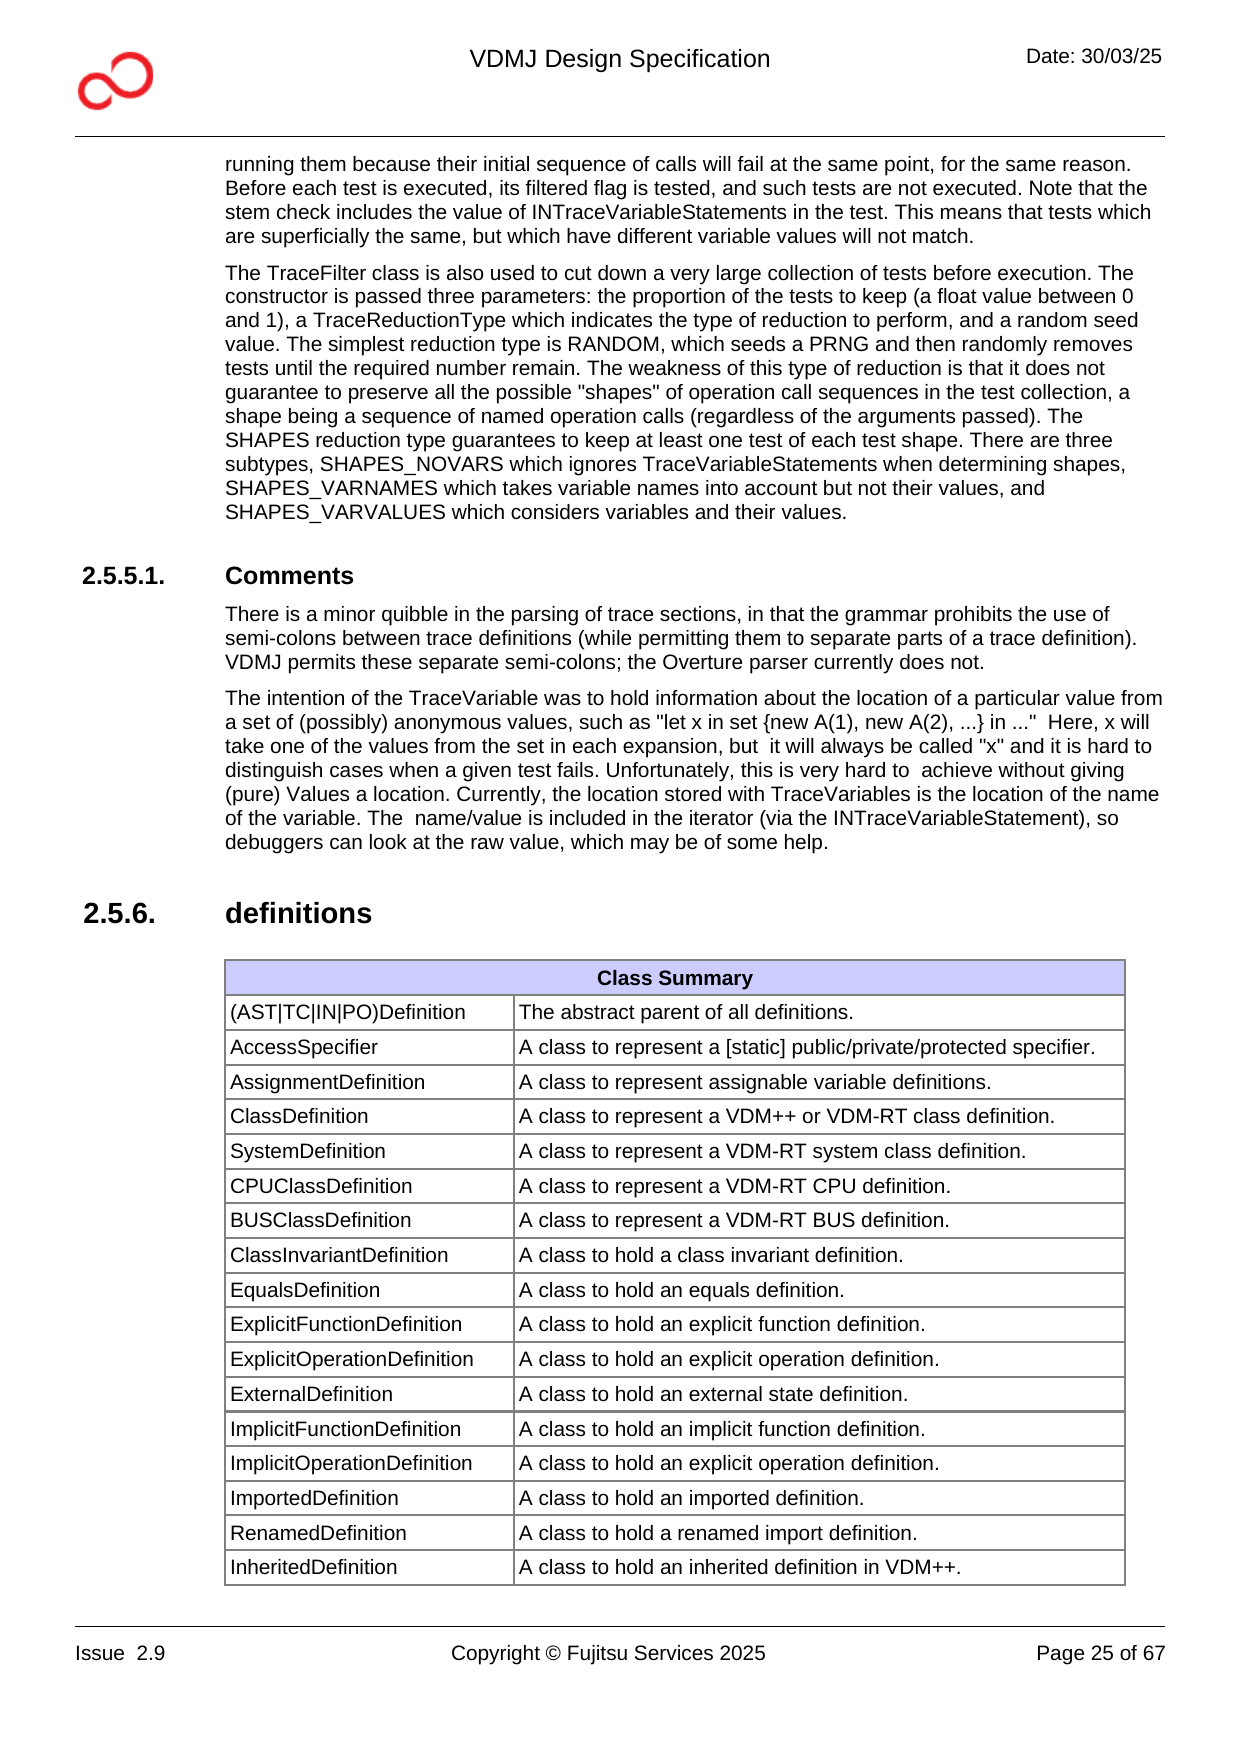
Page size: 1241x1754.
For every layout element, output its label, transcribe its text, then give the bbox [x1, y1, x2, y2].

table_cell ExplicitFunctionDefinition [226, 1308, 513, 1341]
table_cell ClassDefinition [226, 1100, 513, 1133]
table_cell CPUClassDefinition [226, 1170, 513, 1202]
subtitle Comments [75, 562, 1165, 590]
subtitle definitions [75, 897, 1165, 929]
table_cell A class to hold a class invariant definition. [515, 1239, 1124, 1272]
table_cell (AST|TC|IN|PO)Definition [226, 996, 513, 1029]
text The TraceFilter class is also used to cut down a very large collection of tests before execution. The constructor is passed three parameters: the proportion of the tests to keep (a float value between 0 and 1), a TraceReductionType which indicates the type of reduction to perform, and a random seed value. The simplest reduction type is RANDOM, which seeds a PRNG and then randomly removes tests until the required number remain. The weakness of this type of reduction is that it does not guarantee to preserve all the possible "shapes" of operation call sequences in the test collection, a shape being a sequence of named operation calls (regardless of the arguments passed). The SHAPES reduction type guarantees to keep at least one test of each test shape. There are three subtypes, SHAPES_NOVARS which ignores TraceVariableStatements when determining shapes, SHAPES_VARNAMES which takes variable names into account but not their values, and SHAPES_VARVALUES which considers variables and their values. [225, 261, 1165, 524]
table_cell The abstract parent of all definitions. [515, 996, 1124, 1029]
text The intention of the TraceVariable was to hold information about the location of a particular value from a set of (possibly) anonymous values, such as "let x in set {new A(1), new A(2), ...} in ..." Here, x will take one of the values from the set in each expansion, but it will always be called "x" and it is hard to distinguish cases when a given test fails. Unfortunately, this is very hard to achieve without giving (pure) Values a location. Currently, the location stored with TraceVariables is the location of the name of the variable. The name/value is included in the iterator (via the INTraceVariableStatement), so debuggers can look at the raw value, which may be of some help. [225, 687, 1165, 854]
table_cell BUSClassDefinition [226, 1204, 513, 1237]
table_cell AssignmentDefinition [226, 1066, 513, 1098]
table_header Class Summary [226, 961, 1124, 994]
table_cell A class to hold an imported definition. [515, 1482, 1124, 1514]
table_cell A class to hold an equals definition. [515, 1274, 1124, 1306]
table_cell ClassInvariantDefinition [226, 1239, 513, 1272]
table_cell A class to represent a [static] public/private/protected specifier. [515, 1031, 1124, 1063]
table_cell A class to hold a renamed import definition. [515, 1516, 1124, 1549]
picture [78, 44, 153, 120]
table_cell A class to represent a VDM-RT BUS definition. [515, 1204, 1124, 1237]
table_cell ImportedDefinition [226, 1482, 513, 1514]
table_cell A class to represent assignable variable definitions. [515, 1066, 1124, 1098]
table_cell ExplicitOperationDefinition [226, 1343, 513, 1376]
table_cell SystemDefinition [226, 1135, 513, 1167]
table_cell RenamedDefinition [226, 1516, 513, 1549]
table_cell A class to hold an explicit function definition. [515, 1308, 1124, 1341]
table_cell InheritedDefinition [226, 1551, 513, 1584]
table_cell EqualsDefinition [226, 1274, 513, 1306]
table_cell AccessSpecifier [226, 1031, 513, 1063]
text There is a minor quibble in the parsing of trace sections, in that the grammar prohibits the use of semi-colons between trace definitions (while permitting them to separate parts of a trace definition). VDMJ permits these separate semi-colons; the Overture parser currently does not. [225, 602, 1165, 674]
table_cell A class to hold an external state definition. [515, 1378, 1124, 1410]
table_cell A class to represent a VDM-RT CPU definition. [515, 1170, 1124, 1202]
table_cell A class to hold an explicit operation definition. [515, 1447, 1124, 1480]
table_cell ExternalDefinition [226, 1378, 513, 1410]
table_cell A class to represent a VDM++ or VDM-RT class definition. [515, 1100, 1124, 1133]
table_cell A class to represent a VDM-RT system class definition. [515, 1135, 1124, 1167]
table_cell ImplicitOperationDefinition [226, 1447, 513, 1480]
table_cell A class to hold an explicit operation definition. [515, 1343, 1124, 1376]
table_cell A class to hold an inherited definition in VDM++. [515, 1551, 1124, 1584]
table_cell ImplicitFunctionDefinition [226, 1413, 513, 1445]
table_cell A class to hold an implicit function definition. [515, 1413, 1124, 1445]
text running them because their initial sequence of calls will fail at the same point, for the same reason. Before each test is executed, its filtered flag is tested, and such tests are not executed. Note that the stem check includes the value of INTraceVariableStatements in the test. This means that tests which are superficially the same, but which have different variable values will not match. [225, 152, 1165, 248]
